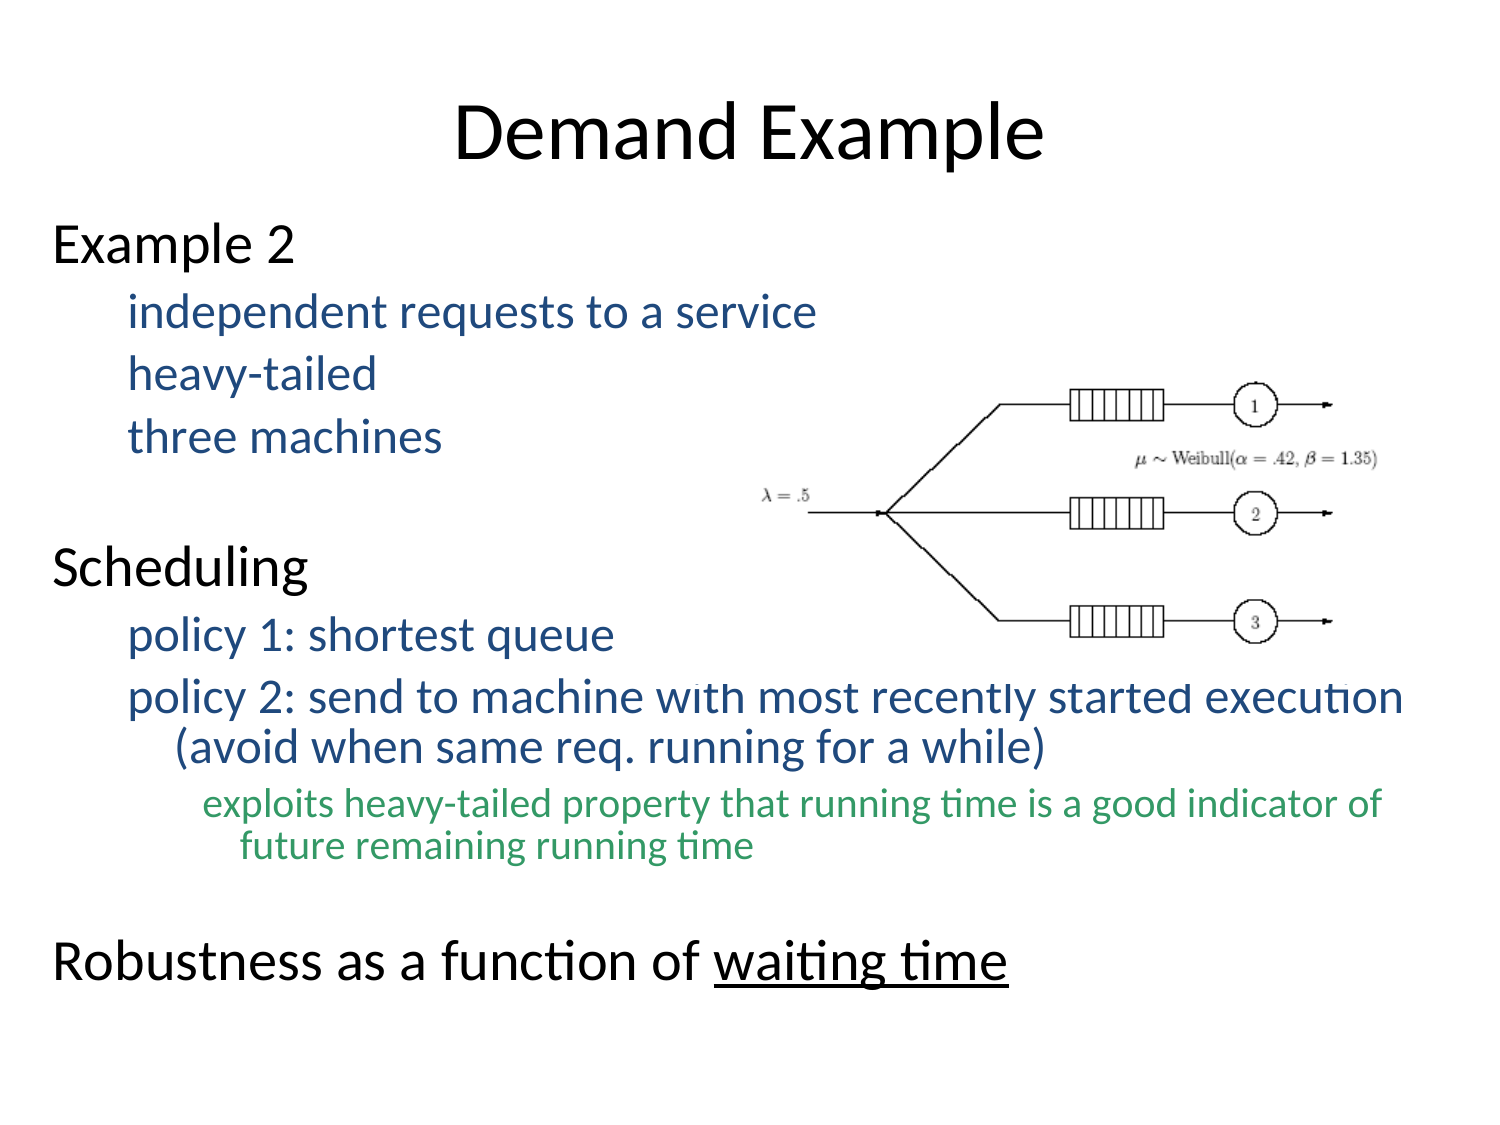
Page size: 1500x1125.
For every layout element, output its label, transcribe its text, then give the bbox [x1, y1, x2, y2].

picture [650, 349, 1463, 684]
title Demand Example [75, 45, 1426, 212]
list Example 2 independent requests to a service heavy-tailed three machines Scheduling policy 1: shortest queue policy 2: send to machine with most recently started execution (avoid when same req. running for a while) exploits heavy-tailed property that running time is a good indicator of future remaining running time Robustness as a function of waiting time [37, 212, 1500, 1125]
